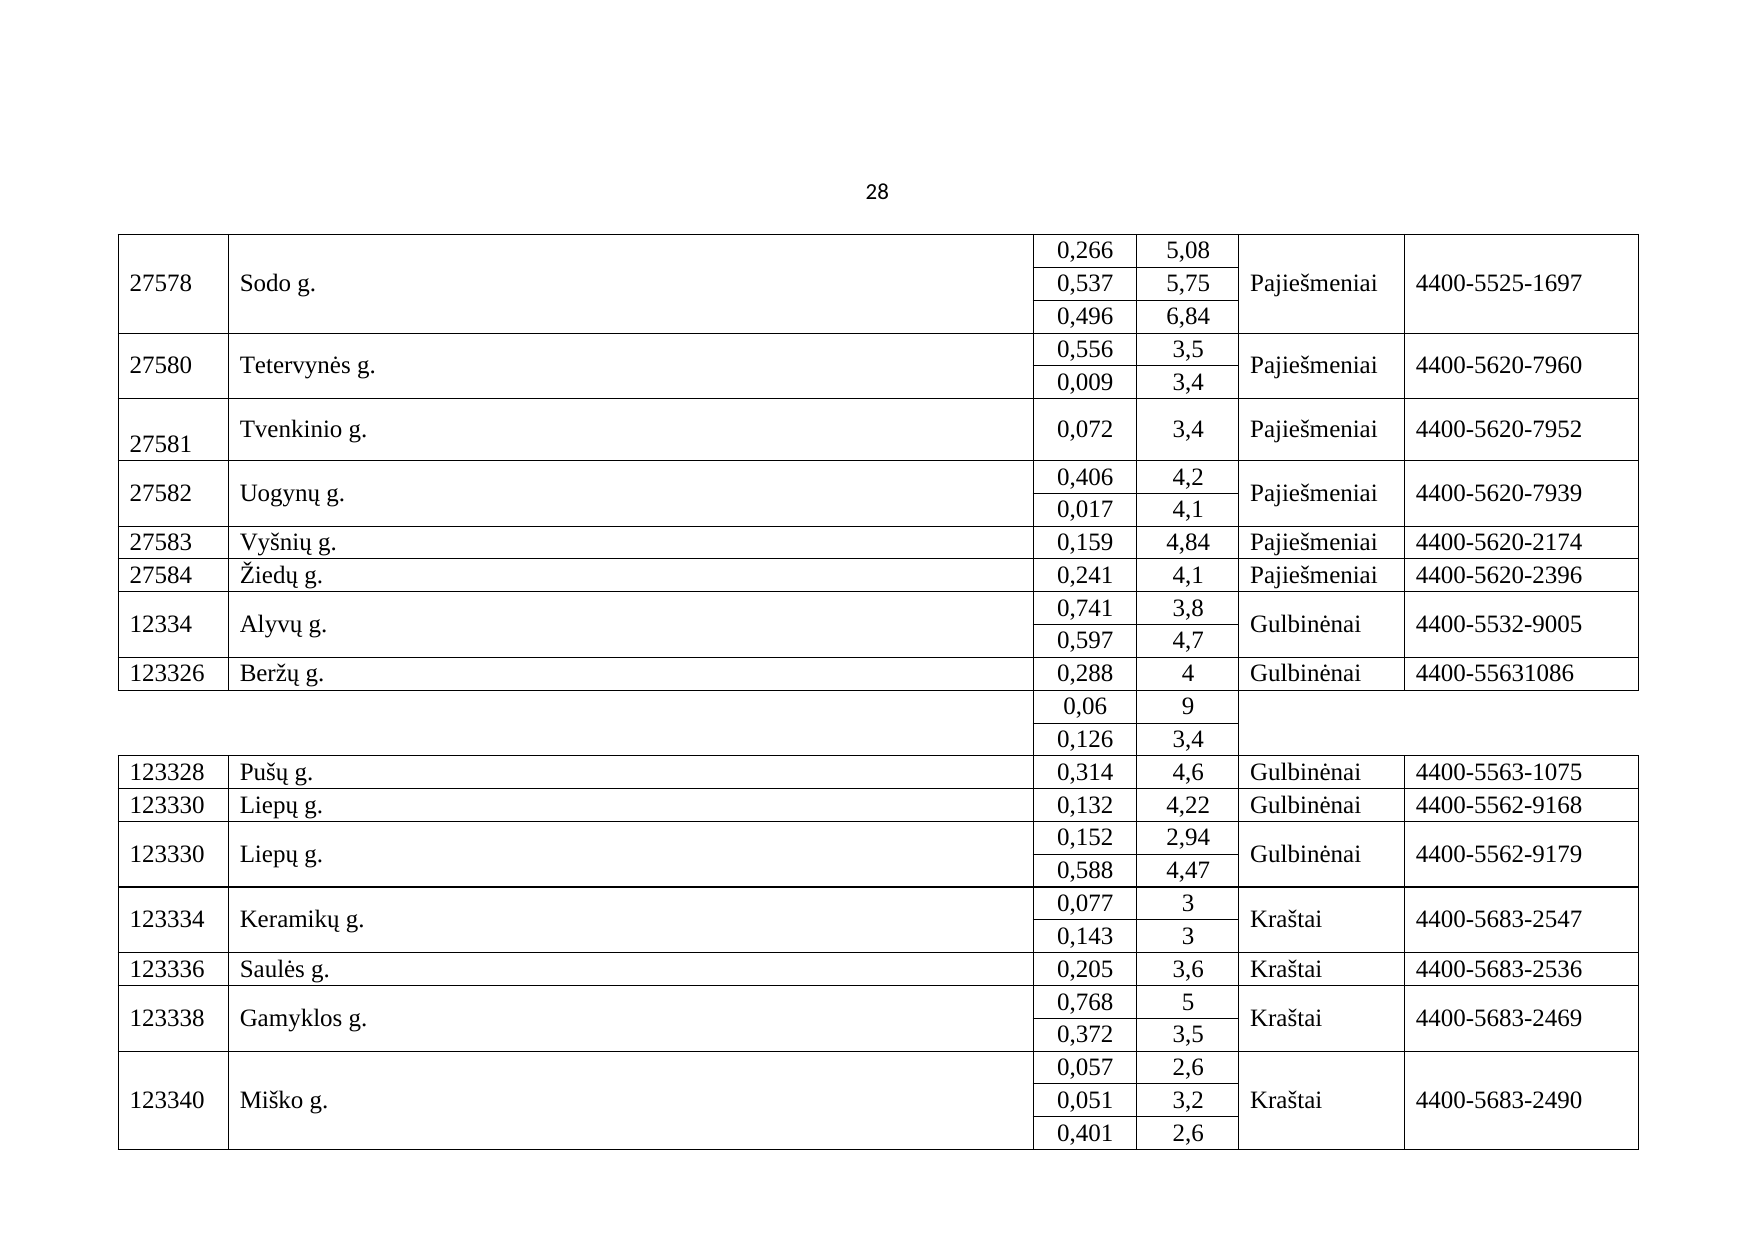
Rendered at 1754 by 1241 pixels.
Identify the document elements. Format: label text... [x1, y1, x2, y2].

table_cell 4 [1137, 658, 1238, 689]
table_cell 4,47 [1137, 855, 1238, 886]
table_cell 27584 [119, 559, 228, 591]
table_cell 3 [1137, 888, 1238, 919]
table_cell Gulbinėnai [1239, 756, 1404, 788]
table_cell 123330 [119, 822, 228, 886]
table_cell 0,051 [1034, 1084, 1136, 1116]
table_cell 0,314 [1034, 756, 1136, 788]
table_cell 12334 [119, 592, 228, 657]
table_cell 0,266 [1034, 235, 1136, 267]
table_cell Pajiešmeniai [1239, 235, 1404, 332]
table_cell Pajiešmeniai [1239, 399, 1404, 460]
table_cell Gulbinėnai [1239, 789, 1404, 821]
table_cell 3,8 [1137, 592, 1238, 624]
table_cell 2,6 [1137, 1052, 1238, 1083]
table_cell 4,7 [1137, 625, 1238, 657]
table_cell 2,94 [1137, 822, 1238, 854]
table_cell 0,205 [1034, 953, 1136, 985]
table_cell Beržų g. [229, 658, 1033, 689]
table_cell 4,22 [1137, 789, 1238, 821]
table_cell Gulbinėnai [1239, 822, 1404, 886]
table_cell 4400-5562-9179 [1405, 822, 1638, 886]
table_cell 123338 [119, 986, 228, 1051]
table_cell 123340 [119, 1052, 228, 1149]
table_cell Tvenkinio g. [229, 399, 1033, 460]
table_cell 123330 [119, 789, 228, 821]
table_cell 27582 [119, 461, 228, 526]
table_cell 0,077 [1034, 888, 1136, 919]
table_cell 3,4 [1137, 724, 1238, 755]
table_cell 0,152 [1034, 822, 1136, 854]
table_cell 27581 [119, 399, 228, 460]
table_cell 123328 [119, 756, 228, 788]
table_cell 4400-5620-7952 [1405, 399, 1638, 460]
table_cell Gulbinėnai [1239, 658, 1404, 689]
table_cell 0,057 [1034, 1052, 1136, 1083]
table_cell Kraštai [1239, 986, 1404, 1051]
table_cell 4400-5620-2174 [1405, 527, 1638, 558]
table_cell 6,84 [1137, 301, 1238, 332]
table_cell Saulės g. [229, 953, 1033, 985]
table_cell 5 [1137, 986, 1238, 1018]
table_cell 4400-5532-9005 [1405, 592, 1638, 657]
table_cell 4400-5683-2490 [1405, 1052, 1638, 1149]
table_cell 3,6 [1137, 953, 1238, 985]
table_cell Kraštai [1239, 888, 1404, 952]
table_cell 4400-5683-2547 [1405, 888, 1638, 952]
table_cell 4400-5563-1075 [1405, 756, 1638, 788]
table_cell 27578 [119, 235, 228, 332]
table_cell 0,143 [1034, 920, 1136, 952]
table_cell Pajiešmeniai [1239, 559, 1404, 591]
table_cell 4400-5620-7960 [1405, 334, 1638, 398]
table_cell Vyšnių g. [229, 527, 1033, 558]
table_cell 9 [1137, 691, 1238, 722]
table_cell 123334 [119, 888, 228, 952]
table_cell 0,017 [1034, 494, 1136, 526]
table_cell Pajiešmeniai [1239, 461, 1404, 526]
table_cell Pajiešmeniai [1239, 334, 1404, 398]
table_cell 4400-55631086 [1405, 658, 1638, 689]
table_cell Keramikų g. [229, 888, 1033, 952]
table_cell 0,496 [1034, 301, 1136, 332]
table_cell 4,2 [1137, 461, 1238, 493]
table_cell 0,401 [1034, 1117, 1136, 1149]
table_cell Pajiešmeniai [1239, 527, 1404, 558]
table_cell 123326 [119, 658, 228, 689]
table_cell 0,556 [1034, 334, 1136, 365]
table_cell 3,5 [1137, 334, 1238, 365]
table_cell 0,072 [1034, 399, 1136, 460]
table_cell 123336 [119, 953, 228, 985]
table_cell Kraštai [1239, 1052, 1404, 1149]
table_cell Liepų g. [229, 789, 1033, 821]
table_cell Gulbinėnai [1239, 592, 1404, 657]
table_cell 4400-5620-2396 [1405, 559, 1638, 591]
table_cell 4,1 [1137, 559, 1238, 591]
table_cell 0,537 [1034, 268, 1136, 299]
table_cell 3,4 [1137, 399, 1238, 460]
table_cell 0,132 [1034, 789, 1136, 821]
table_cell 0,741 [1034, 592, 1136, 624]
table_cell Uogynų g. [229, 461, 1033, 526]
table_cell Sodo g. [229, 235, 1033, 332]
table_cell 4400-5525-1697 [1405, 235, 1638, 332]
table_cell Tetervynės g. [229, 334, 1033, 398]
table_cell 4,6 [1137, 756, 1238, 788]
table_cell Pušų g. [229, 756, 1033, 788]
table_cell 3,2 [1137, 1084, 1238, 1116]
table_cell Alyvų g. [229, 592, 1033, 657]
table_cell 0,126 [1034, 724, 1136, 755]
table_cell Liepų g. [229, 822, 1033, 886]
table_cell 5,08 [1137, 235, 1238, 267]
table_cell 2,6 [1137, 1117, 1238, 1149]
table_cell 0,406 [1034, 461, 1136, 493]
table_cell 3,5 [1137, 1019, 1238, 1051]
table_cell 0,06 [1034, 691, 1136, 722]
table_cell 4400-5683-2469 [1405, 986, 1638, 1051]
table_cell 0,588 [1034, 855, 1136, 886]
table_cell Miško g. [229, 1052, 1033, 1149]
table_cell 0,768 [1034, 986, 1136, 1018]
table_cell Kraštai [1239, 953, 1404, 985]
table_cell 27583 [119, 527, 228, 558]
table_cell 0,288 [1034, 658, 1136, 689]
table_cell 0,597 [1034, 625, 1136, 657]
table_cell 3 [1137, 920, 1238, 952]
table_cell Žiedų g. [229, 559, 1033, 591]
table_cell 0,159 [1034, 527, 1136, 558]
table_cell 4,1 [1137, 494, 1238, 526]
table_cell Gamyklos g. [229, 986, 1033, 1051]
table_cell 4400-5562-9168 [1405, 789, 1638, 821]
table_cell 4400-5620-7939 [1405, 461, 1638, 526]
table_cell 4400-5683-2536 [1405, 953, 1638, 985]
table_cell 5,75 [1137, 268, 1238, 299]
table_cell 0,009 [1034, 366, 1136, 398]
table_cell 27580 [119, 334, 228, 398]
table_cell 4,84 [1137, 527, 1238, 558]
table_cell 0,372 [1034, 1019, 1136, 1051]
table_cell 3,4 [1137, 366, 1238, 398]
table_cell 0,241 [1034, 559, 1136, 591]
